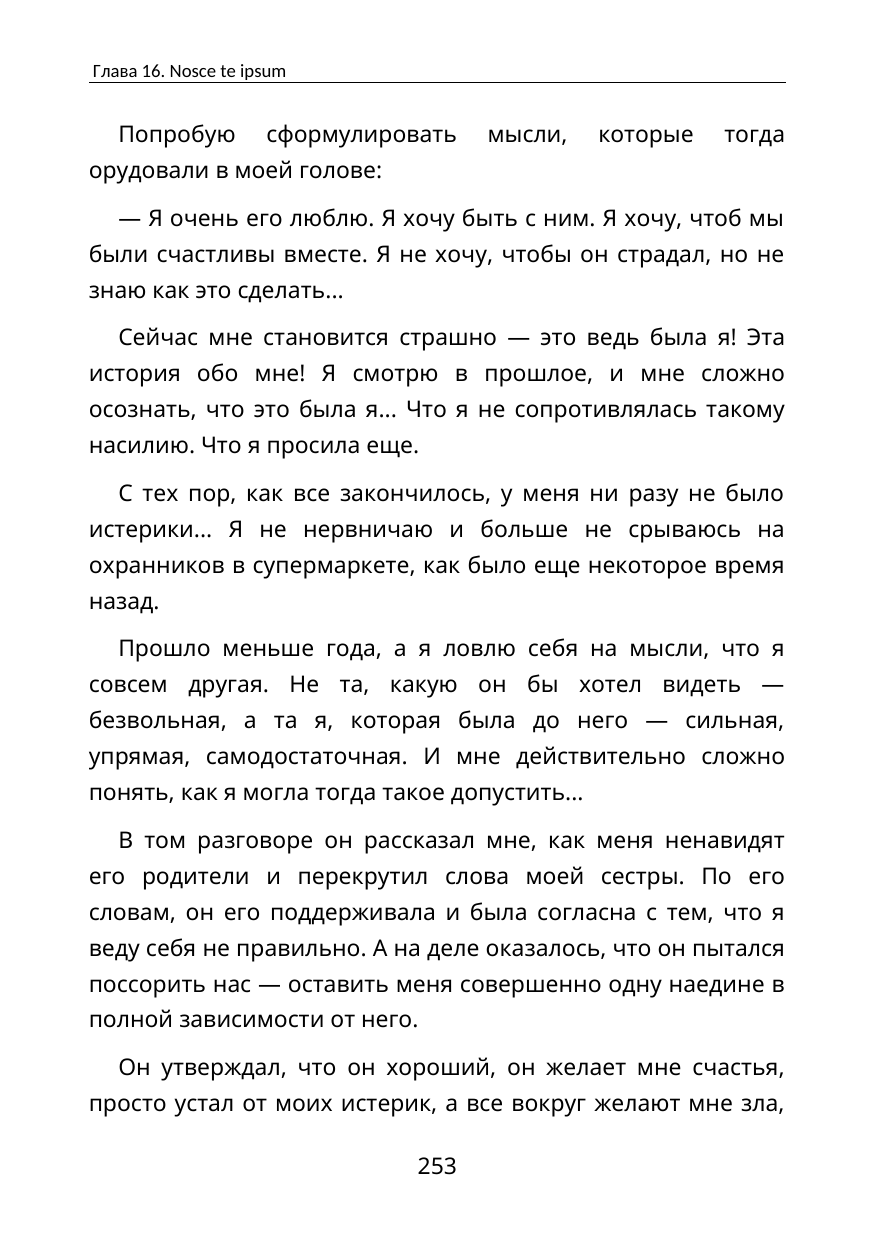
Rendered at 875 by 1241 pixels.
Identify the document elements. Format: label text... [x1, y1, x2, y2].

text В том разговоре он рассказал мне, как меня ненавидят его родители и перекрутил слова моей сестры. По его словам, он его поддерживала и была согласна с тем, что я веду себя не правильно. А на деле оказалось, что он пытался поссорить нас — оставить меня совершенно одну наедине в полной зависимости от него. [88, 824, 786, 1035]
text Попробую сформулировать мысли, которые тогда орудовали в моей голове: [88, 118, 786, 185]
text — Я очень его люблю. Я хочу быть с ним. Я хочу, чтоб мы были счастливы вместе. Я не хочу, чтобы он страдал, но не знаю как это сделать... [88, 202, 786, 305]
text Он утверждал, что он хороший, он желает мне счастья, просто устал от моих истерик, а все вокруг желают мне зла, [88, 1051, 786, 1118]
text Сейчас мне становится страшно — это ведь была я! Эта история обо мне! Я смотрю в прошлое, и мне сложно осознать, что это была я... Что я не сопротивлялась такому насилию. Что я просила еще. [88, 321, 786, 460]
text С тех пор, как все закончилось, у меня ни разу не было истерики... Я не нервничаю и больше не срываюсь на охранников в супермаркете, как было еще некоторое время назад. [88, 477, 786, 616]
text Прошло меньше года, а я ловлю себя на мысли, что я совсем другая. Не та, какую он бы хотел видеть — безвольная, а та я, которая была до него — сильная, упрямая, самодостаточная. И мне действительно сложно понять, как я могла тогда такое допустить... [88, 632, 786, 807]
